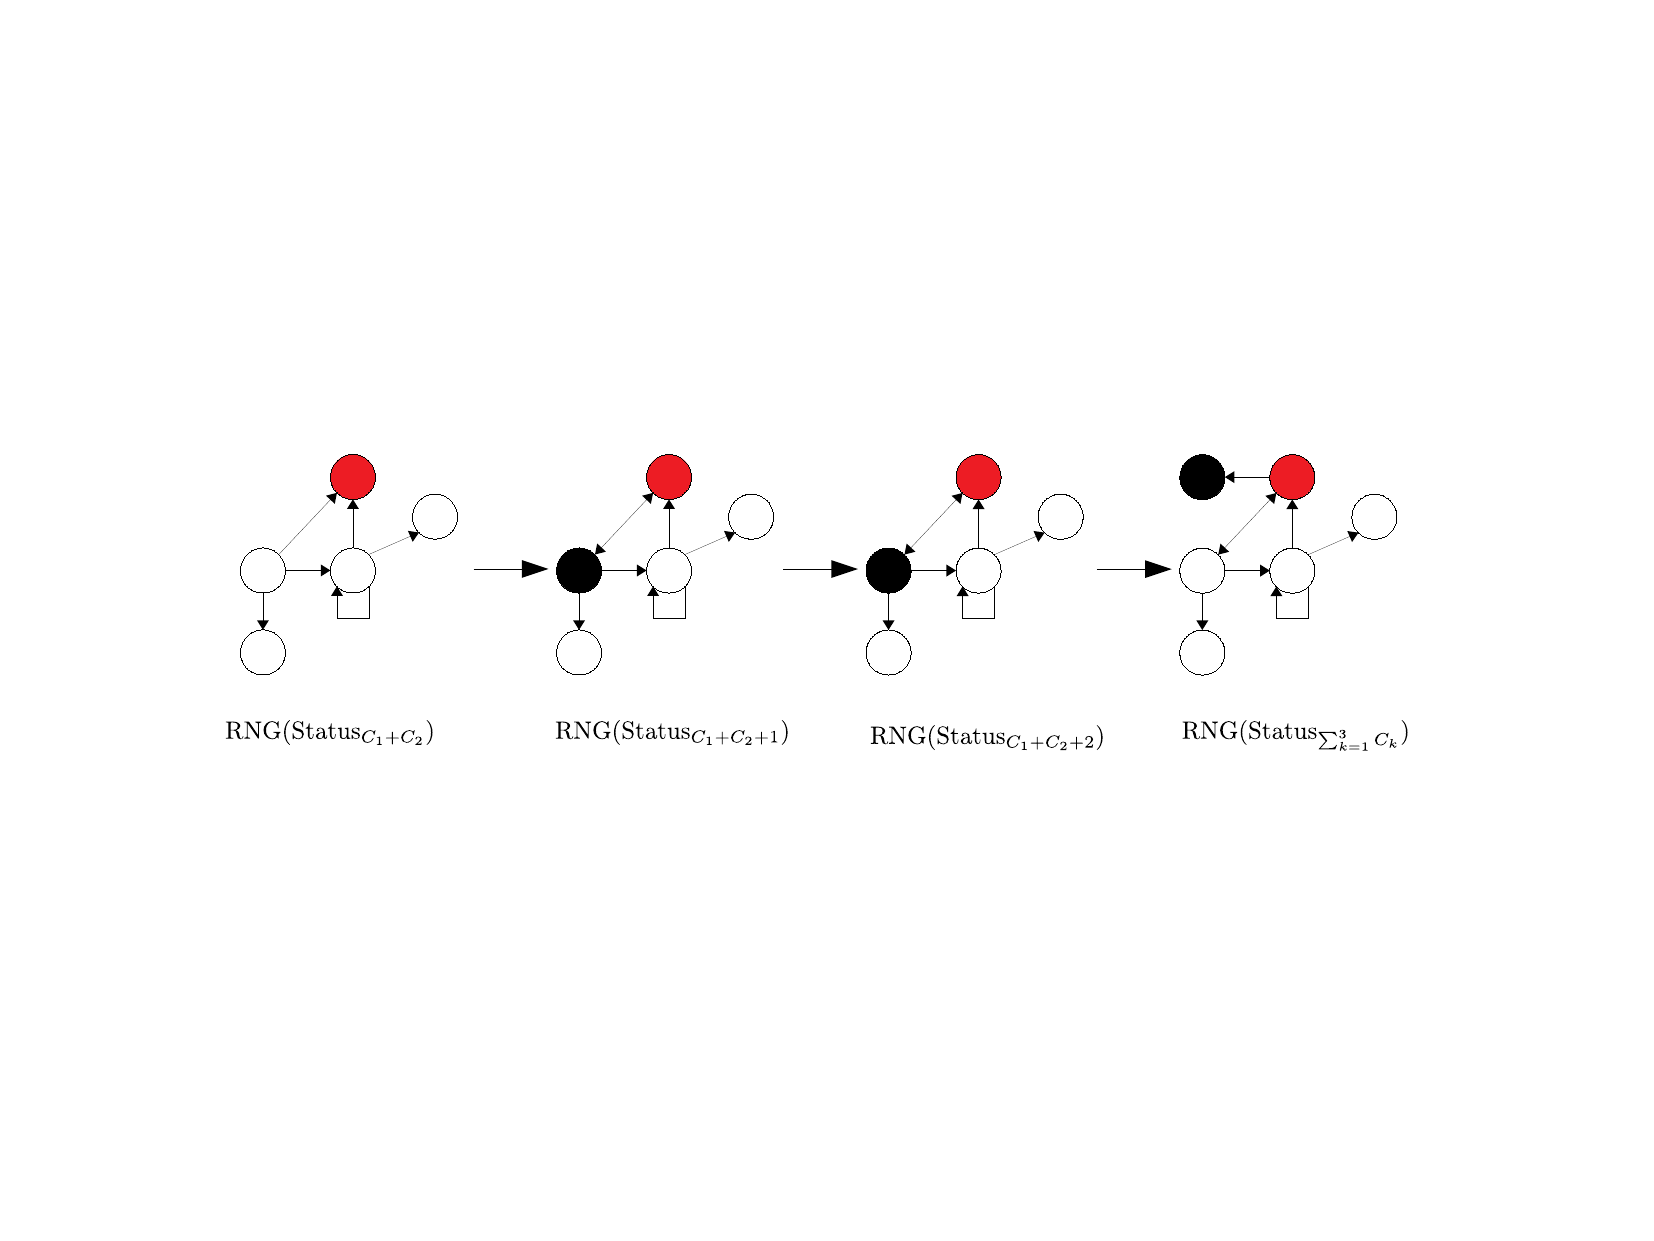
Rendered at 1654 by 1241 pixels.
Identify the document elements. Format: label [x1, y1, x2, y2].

text_box [866, 548, 912, 594]
text_box [555, 720, 791, 745]
text_box [1181, 720, 1411, 751]
text_box [646, 454, 692, 500]
text_box [870, 725, 1106, 751]
text_box [956, 454, 1002, 500]
text_box [225, 720, 436, 745]
text_box [330, 454, 376, 500]
text_box [1179, 454, 1225, 500]
text_box [1269, 454, 1315, 500]
text_box [556, 547, 602, 594]
